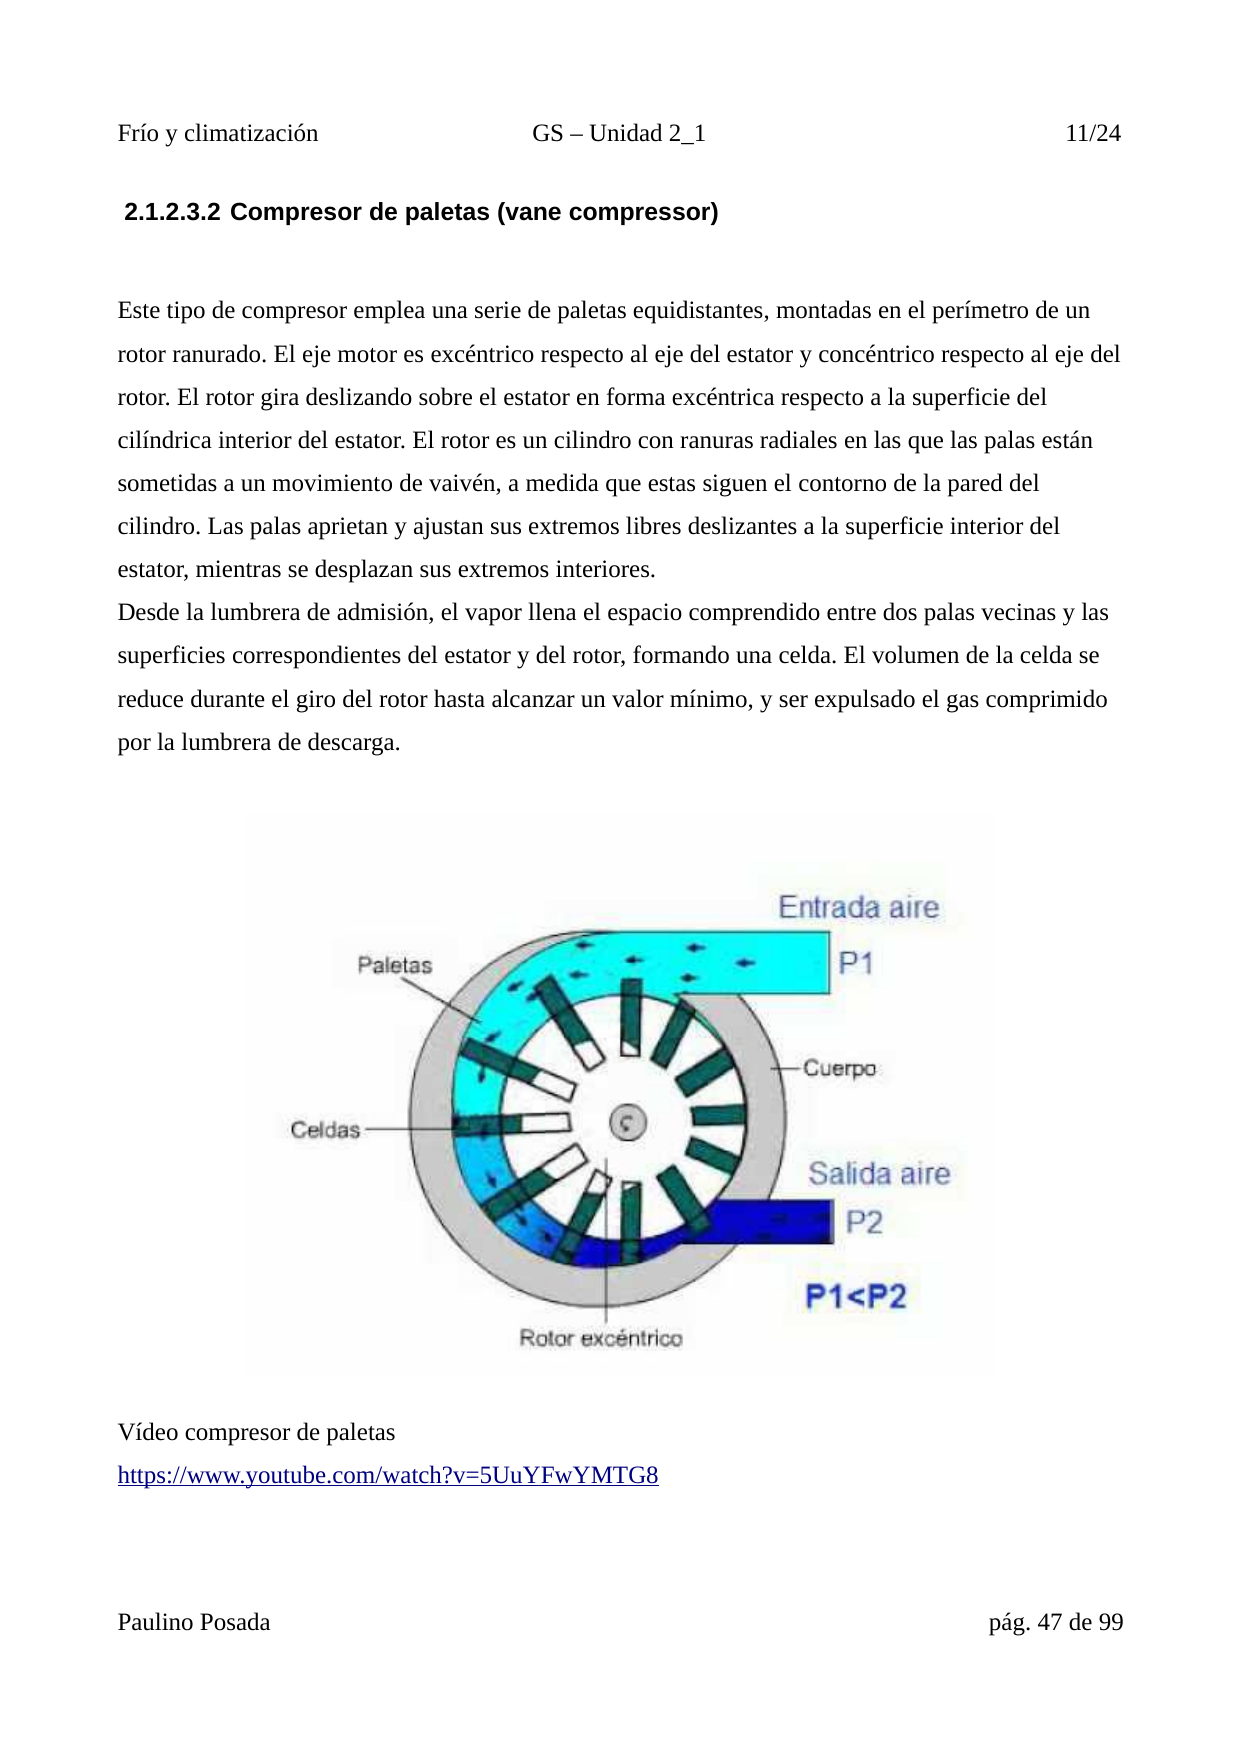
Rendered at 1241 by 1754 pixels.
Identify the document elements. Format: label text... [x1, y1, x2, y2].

text Este tipo de compresor emplea una serie de paletas equidistantes, montadas en el perímetro de un rotor ranurado. El eje motor es excéntrico respecto al eje del estator y concéntrico respecto al eje del rotor. El rotor gira deslizando sobre el estator en forma excéntrica respecto a la superficie del cilíndrica interior del estator. El rotor es un cilindro con ranuras radiales en las que las palas están sometidas a un movimiento de vaivén, a medida que estas siguen el contorno de la pared del cilindro. Las palas aprietan y ajustan sus extremos libres deslizantes a la superficie interior del estator, mientras se desplazan sus extremos interiores. [117, 296, 1123, 583]
text Vídeo compresor de paletas [117, 1417, 1123, 1446]
picture [245, 813, 996, 1376]
text Desde la lumbrera de admisión, el vapor llena el espacio comprendido entre dos palas vecinas y las superficies correspondientes del estator y del rotor, formando una celda. El volumen de la celda se reduce durante el giro del rotor hasta alcanzar un valor mínimo, y ser expulsado el gas comprimido por la lumbrera de descarga. [117, 597, 1123, 756]
subtitle Compresor de paletas (vane compressor) [117, 197, 1123, 226]
text https://www.youtube.com/watch?v=5UuYFwYMTG8 [117, 1460, 1123, 1489]
